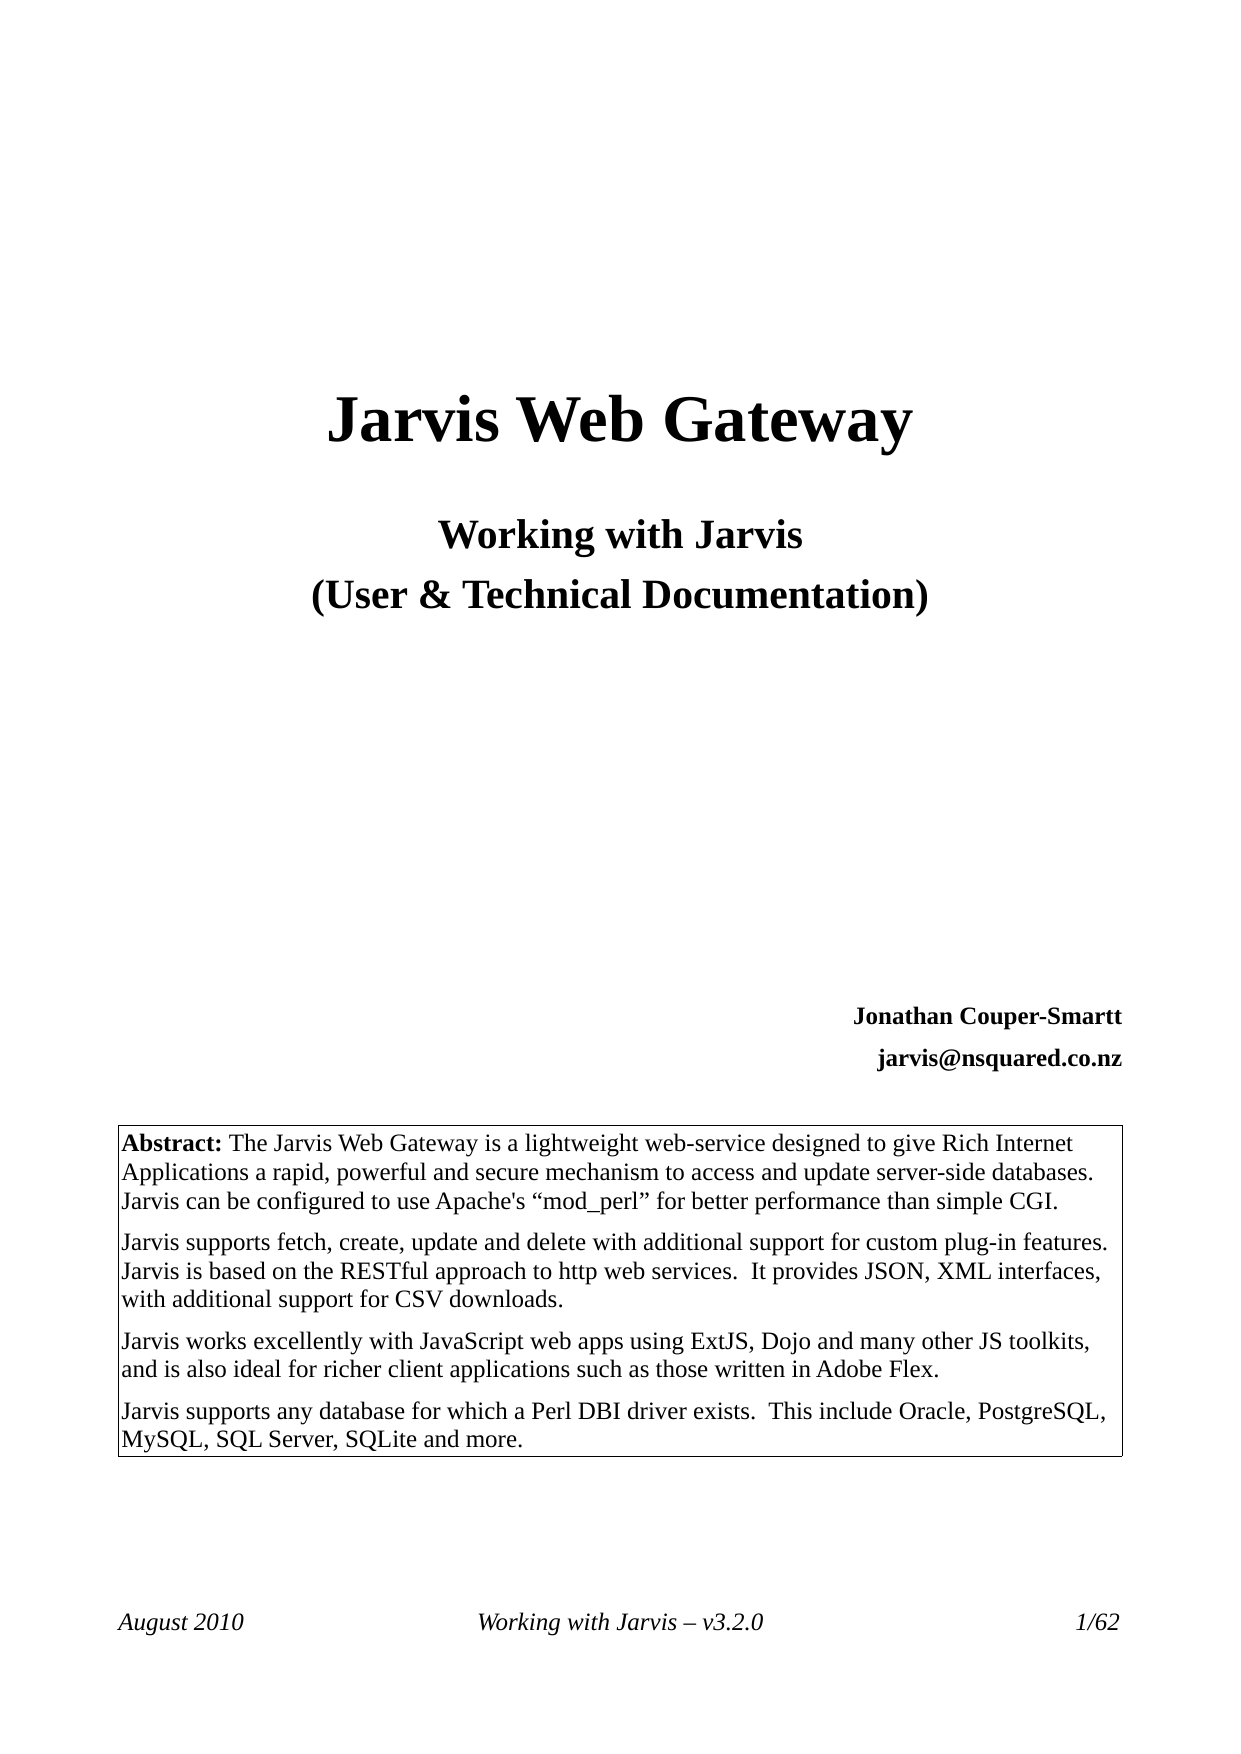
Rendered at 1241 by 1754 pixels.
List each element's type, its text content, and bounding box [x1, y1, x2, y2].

text Jonathan Couper-Smartt [118, 1001, 1122, 1030]
text Working with Jarvis [118, 509, 1122, 557]
text (User & Technical Documentation) [118, 570, 1122, 618]
text Jarvis supports fetch, create, update and delete with additional support for custom plug-in features. Jarvis is based on the RESTful approach to http web services. It provides JSON, XML interfaces, with additional support for CSV downloads. [119, 1224, 1122, 1313]
text jarvis@nsquared.co.nz [118, 1043, 1122, 1071]
text Jarvis Web Gateway [118, 379, 1122, 456]
text Jarvis works excellently with JavaScript web apps using ExtJS, Dojo and many other JS toolkits, and is also ideal for richer client applications such as those written in Adobe Flex. [119, 1323, 1122, 1383]
text Abstract: The Jarvis Web Gateway is a lightweight web-service designed to give Rich Internet Applications a rapid, powerful and secure mechanism to access and update server-side databases. Jarvis can be configured to use Apache's “mod_perl” for better performance than simple CGI. [119, 1126, 1122, 1214]
text Jarvis supports any database for which a Perl DBI driver exists. This include Oracle, PostgreSQL, MySQL, SQL Server, SQLite and more. [119, 1393, 1122, 1456]
